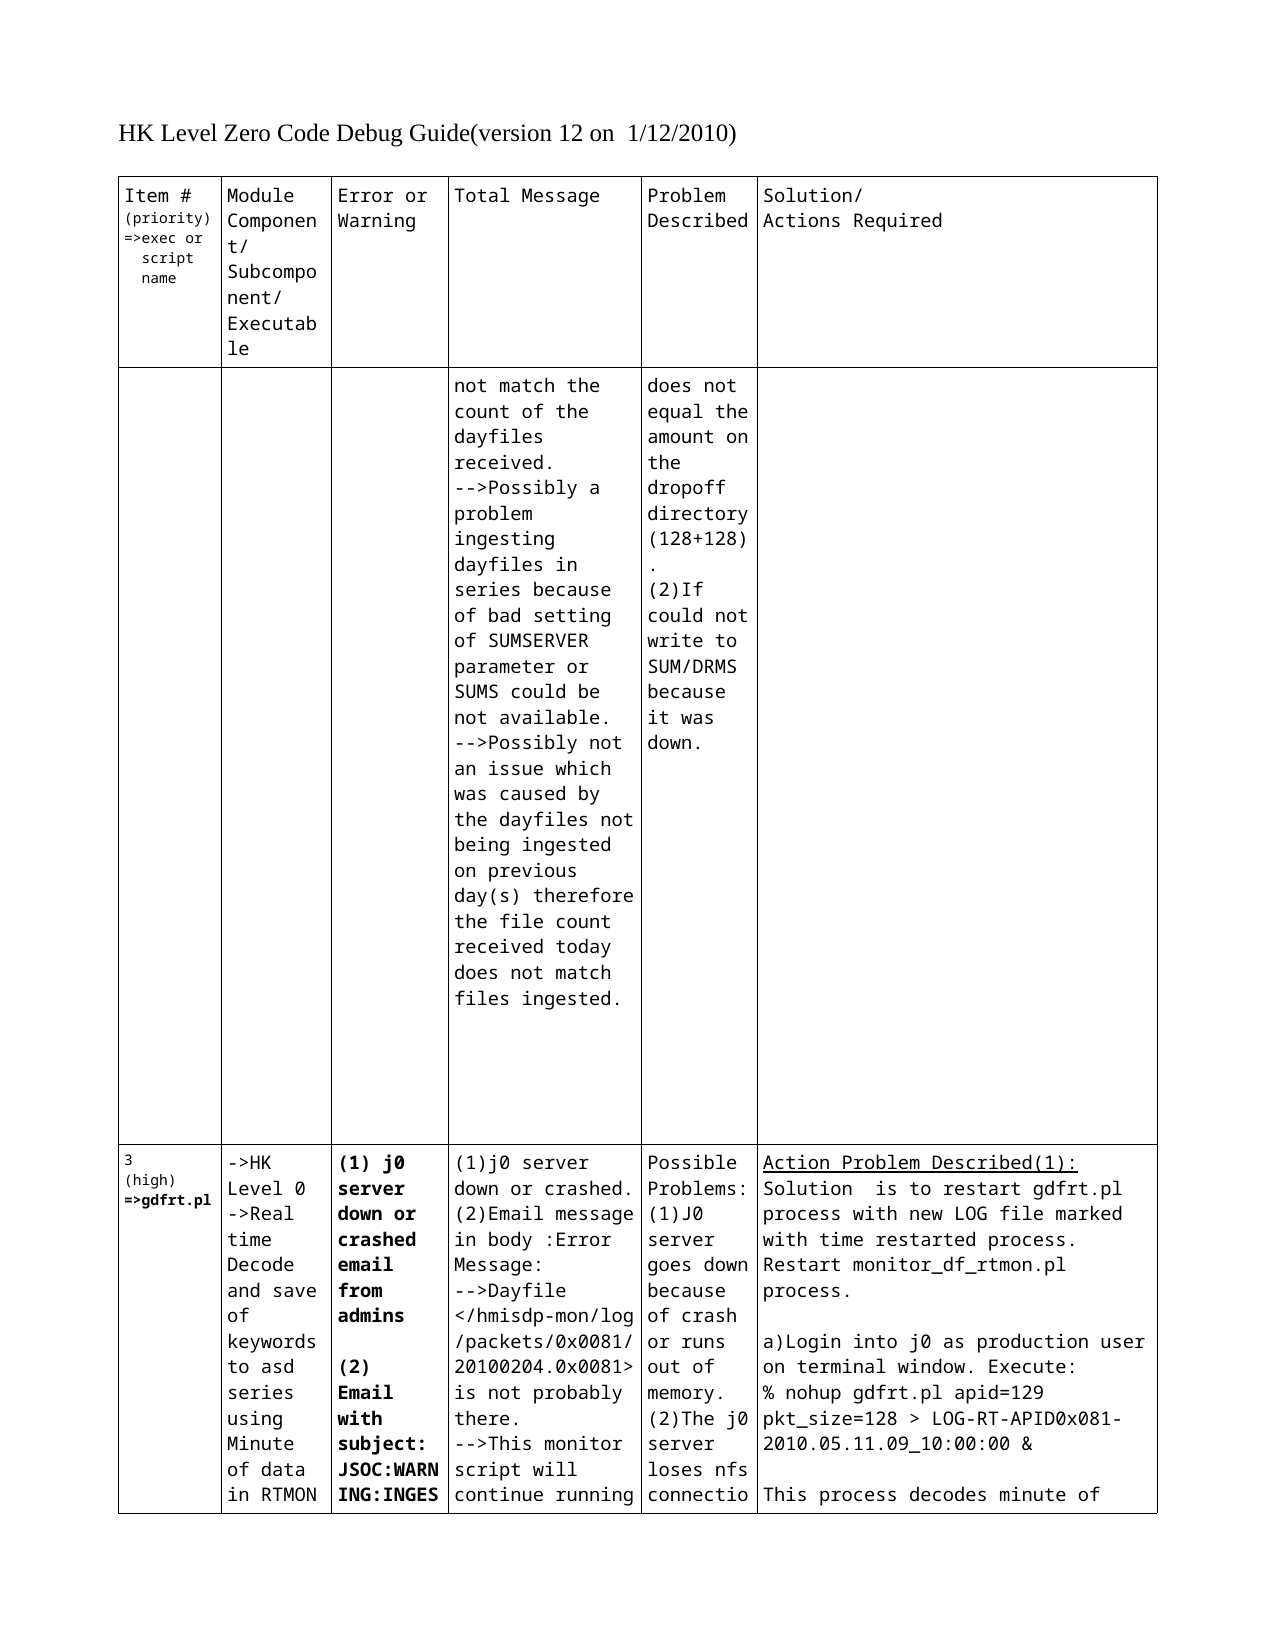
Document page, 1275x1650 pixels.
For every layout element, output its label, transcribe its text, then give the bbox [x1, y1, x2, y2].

table_cell does not equal the amount on the dropoff directory(128+128). (2)If could not write to SUM/DRMS because it was down. [642, 368, 757, 1144]
table_cell [758, 368, 1157, 1144]
table_cell [222, 368, 331, 1144]
table_cell (1) j0 server down or crashed email from admins (2) Email with subject: JSOC:WARNING:INGES [332, 1145, 448, 1513]
table_cell not match the count of the dayfiles received. -->Possibly a problem ingesting dayfiles in series because of bad setting of SUMSERVER parameter or SUMS could be not available. -->Possibly not an issue which was caused by the dayfiles not being ingested on previous day(s) therefore the file count received today does not match files ingested. [449, 368, 641, 1144]
table_cell Action Problem Described(1): Solution is to restart gdfrt.pl process with new LOG file marked with time restarted process. Restart monitor_df_rtmon.pl process. a)Login into j0 as production user on terminal window. Execute: % nohup gdfrt.pl apid=129 pkt_size=128 > LOG-RT-APID0x081-2010.05.11.09_10:00:00 & This process decodes minute of [758, 1145, 1157, 1513]
table_cell ->HK Level 0 ->Real time Decode and save of keywords to asd series using Minute of data in RTMON [222, 1145, 331, 1513]
table_cell [119, 368, 221, 1144]
table_header Item # (priority) =>exec or script name [119, 177, 221, 367]
table_cell [332, 368, 448, 1144]
table_header Error or Warning [332, 177, 448, 367]
table_header Problem Described [642, 177, 757, 367]
table_header Total Message [449, 177, 641, 367]
table_header Module Component/ Subcomponent/ Executable [222, 177, 331, 367]
table_cell (1)j0 server down or crashed. (2)Email message in body :Error Message: -->Dayfile </hmisdp-mon/log/packets/0x0081/20100204.0x0081> is not probably there. -->This monitor script will continue running [449, 1145, 641, 1513]
table_header Solution/ Actions Required [758, 177, 1157, 367]
table_cell Possible Problems: (1)J0 server goes down because of crash or runs out of memory. (2)The j0 server loses nfs connectio [642, 1145, 757, 1513]
table_cell 3 (high) =>gdfrt.pl [119, 1145, 221, 1513]
